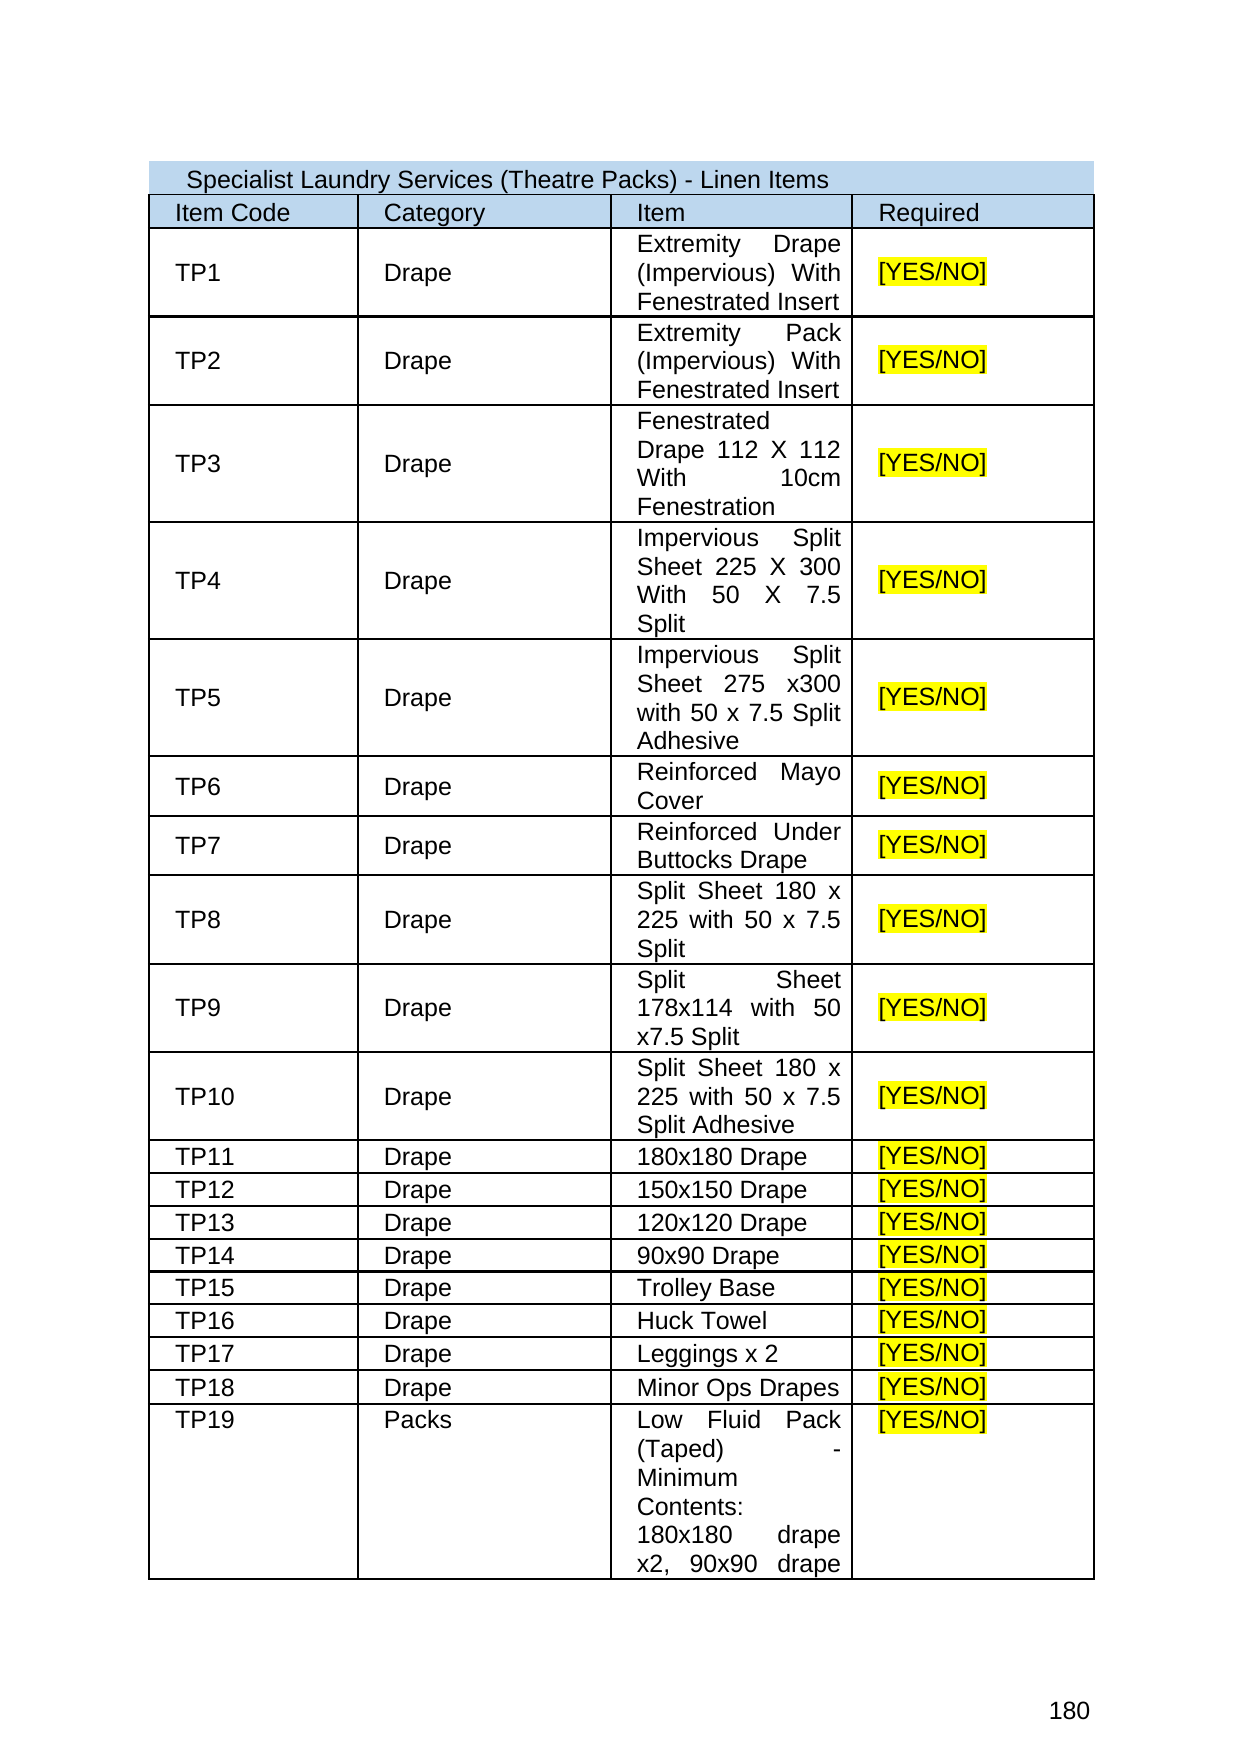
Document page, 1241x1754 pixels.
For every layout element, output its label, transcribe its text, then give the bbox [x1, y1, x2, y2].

table_cell Drape [359, 817, 610, 874]
table_cell Trolley Base [612, 1273, 851, 1303]
table_cell Drape [359, 318, 610, 404]
table_cell TP15 [150, 1273, 357, 1303]
table_cell Drape [359, 1207, 610, 1238]
table_cell TP17 [150, 1338, 357, 1369]
table_cell Split Sheet 180 x 225 with 50 x 7.5 Split Adhesive [612, 1053, 851, 1139]
table_cell [YES/NO] [853, 1338, 1093, 1369]
table_cell Drape [359, 876, 610, 962]
table_cell TP8 [150, 876, 357, 962]
table_cell TP14 [150, 1240, 357, 1270]
table_cell 120x120 Drape [612, 1207, 851, 1238]
table_cell [YES/NO] [853, 757, 1093, 814]
table_cell [YES/NO] [853, 965, 1093, 1051]
table_cell Item Code [150, 195, 357, 227]
table_cell 150x150 Drape [612, 1174, 851, 1205]
table_cell TP9 [150, 965, 357, 1051]
table_cell [YES/NO] [853, 406, 1093, 521]
table_cell Drape [359, 1053, 610, 1139]
table_cell [YES/NO] [853, 523, 1093, 638]
table_cell Drape [359, 757, 610, 814]
table_cell 90x90 Drape [612, 1240, 851, 1270]
table_cell Drape [359, 640, 610, 755]
table_cell [YES/NO] [853, 1207, 1093, 1238]
table_cell Extremity Drape (Impervious) With Fenestrated Insert [612, 229, 851, 315]
table_cell Split Sheet 180 x 225 with 50 x 7.5 Split [612, 876, 851, 962]
table_cell Split Sheet 178x114 with 50 x7.5 Split [612, 965, 851, 1051]
table_cell TP7 [150, 817, 357, 874]
table_cell 180x180 Drape [612, 1141, 851, 1172]
table_cell [YES/NO] [853, 640, 1093, 755]
table_cell TP19 [150, 1405, 357, 1578]
table_cell Fenestrated Drape 112 X 112 With 10cm Fenestration [612, 406, 851, 521]
table_cell [YES/NO] [853, 1174, 1093, 1205]
table_cell TP10 [150, 1053, 357, 1139]
table_cell Drape [359, 1174, 610, 1205]
table_cell Impervious Split Sheet 275 x300 with 50 x 7.5 Split Adhesive [612, 640, 851, 755]
table_cell TP3 [150, 406, 357, 521]
table_cell TP18 [150, 1371, 357, 1403]
table_header [852, 161, 1094, 194]
table_cell [YES/NO] [853, 1053, 1093, 1139]
table_cell Category [359, 195, 610, 227]
table_cell [YES/NO] [853, 1305, 1093, 1336]
table_cell Leggings x 2 [612, 1338, 851, 1369]
table_cell Required [853, 195, 1093, 227]
table_cell [YES/NO] [853, 229, 1093, 315]
table_cell Drape [359, 1273, 610, 1303]
table_cell [YES/NO] [853, 1273, 1093, 1303]
table_cell [YES/NO] [853, 876, 1093, 962]
table_cell TP1 [150, 229, 357, 315]
table_cell [YES/NO] [853, 817, 1093, 874]
table_header Specialist Laundry Services (Theatre Packs) - Linen Items [149, 161, 852, 194]
table_cell Minor Ops Drapes [612, 1371, 851, 1403]
table_cell TP16 [150, 1305, 357, 1336]
table_cell Low Fluid Pack (Taped) - Minimum Contents: 180x180 drape x2, 90x90 drape [612, 1405, 851, 1578]
table_cell TP5 [150, 640, 357, 755]
table_cell Extremity Pack (Impervious) With Fenestrated Insert [612, 318, 851, 404]
table_cell Drape [359, 965, 610, 1051]
table_cell Drape [359, 1240, 610, 1270]
table_cell Drape [359, 1338, 610, 1369]
table_cell Huck Towel [612, 1305, 851, 1336]
table_cell Drape [359, 1305, 610, 1336]
table_cell Drape [359, 1371, 610, 1403]
table_cell Drape [359, 406, 610, 521]
table_cell TP11 [150, 1141, 357, 1172]
table_cell [YES/NO] [853, 1240, 1093, 1270]
table_cell Packs [359, 1405, 610, 1578]
table_cell TP12 [150, 1174, 357, 1205]
table_cell Impervious Split Sheet 225 X 300 With 50 X 7.5 Split [612, 523, 851, 638]
table_cell TP6 [150, 757, 357, 814]
table_cell [YES/NO] [853, 318, 1093, 404]
table_cell Item [612, 195, 851, 227]
table_cell TP13 [150, 1207, 357, 1238]
table_cell TP4 [150, 523, 357, 638]
table_cell TP2 [150, 318, 357, 404]
table_cell Reinforced Under Buttocks Drape [612, 817, 851, 874]
table_cell Drape [359, 229, 610, 315]
table_cell [YES/NO] [853, 1405, 1093, 1578]
table_cell Reinforced Mayo Cover [612, 757, 851, 814]
table_cell [YES/NO] [853, 1371, 1093, 1403]
table_cell Drape [359, 1141, 610, 1172]
table_cell [YES/NO] [853, 1141, 1093, 1172]
table_cell Drape [359, 523, 610, 638]
